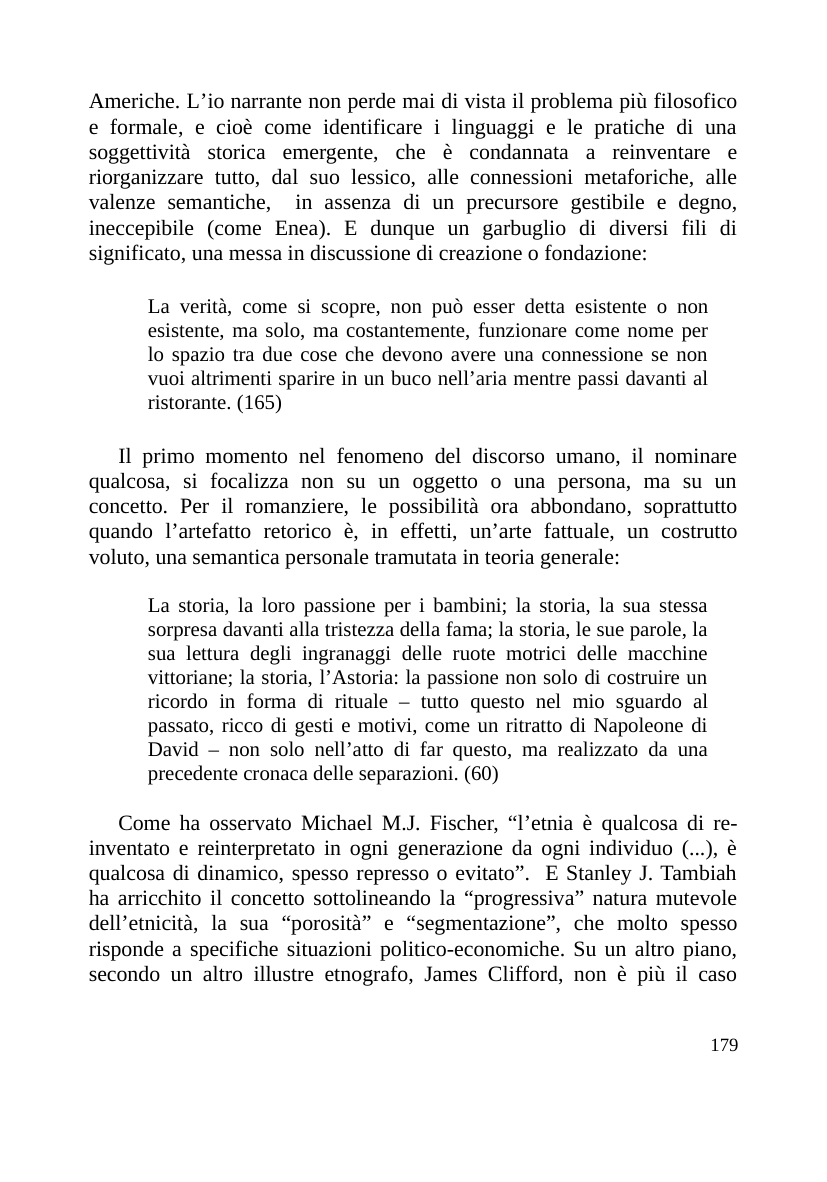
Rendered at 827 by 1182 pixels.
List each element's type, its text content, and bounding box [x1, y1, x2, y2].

text La storia, la loro passione per i bambini; la storia, la sua stessa sorpresa davanti alla tristezza della fama; la storia, le sue parole, la sua lettura degli ingranaggi delle ruote motrici delle macchine vittoriane; la storia, l’Astoria: la passione non solo di costruire un ricordo in forma di rituale – tutto questo nel mio sguardo al passato, ricco di gesti e motivi, come un ritratto di Napoleone di David – non solo nell’atto di far questo, ma realizzato da una precedente cronaca delle separazioni. (60) [148, 593, 709, 785]
text La verità, come si scopre, non può esser detta esistente o non esistente, ma solo, ma costantemente, funzionare come nome per lo spazio tra due cose che devono avere una connessione se non vuoi altrimenti sparire in un buco nell’aria mentre passi davanti al ristorante. (165) [148, 294, 709, 414]
text Il primo momento nel fenomeno del discorso umano, il nominare qualcosa, si focalizza non su un oggetto o una persona, ma su un concetto. Per il romanziere, le possibilità ora abbondano, soprattutto quando l’artefatto retorico è, in effetti, un’arte fattuale, un costrutto voluto, una semantica personale tramutata in teoria generale: [88, 443, 738, 569]
text Americhe. L’io narrante non perde mai di vista il problema più filosofico e formale, e cioè come identificare i linguaggi e le pratiche di una soggettività storica emergente, che è condannata a reinventare e riorganizzare tutto, dal suo lessico, alle connessioni metaforiche, alle valenze semantiche, in assenza di un precursore gestibile e degno, ineccepibile (come Enea). E dunque un garbuglio di diversi fili di significato, una messa in discussione di creazione o fondazione: [88, 88, 738, 265]
text Come ha osservato Michael M.J. Fischer, “l’etnia è qualcosa di re-inventato e reinterpretato in ogni generazione da ogni individuo (...), è qualcosa di dinamico, spesso represso o evitato”. E Stanley J. Tambiah ha arricchito il concetto sottolineando la “progressiva” natura mutevole dell’etnicità, la sua “porosità” e “segmentazione”, che molto spesso risponde a specifiche situazioni politico-economiche. Su un altro piano, secondo un altro illustre etnografo, James Clifford, non è più il caso [88, 809, 738, 986]
